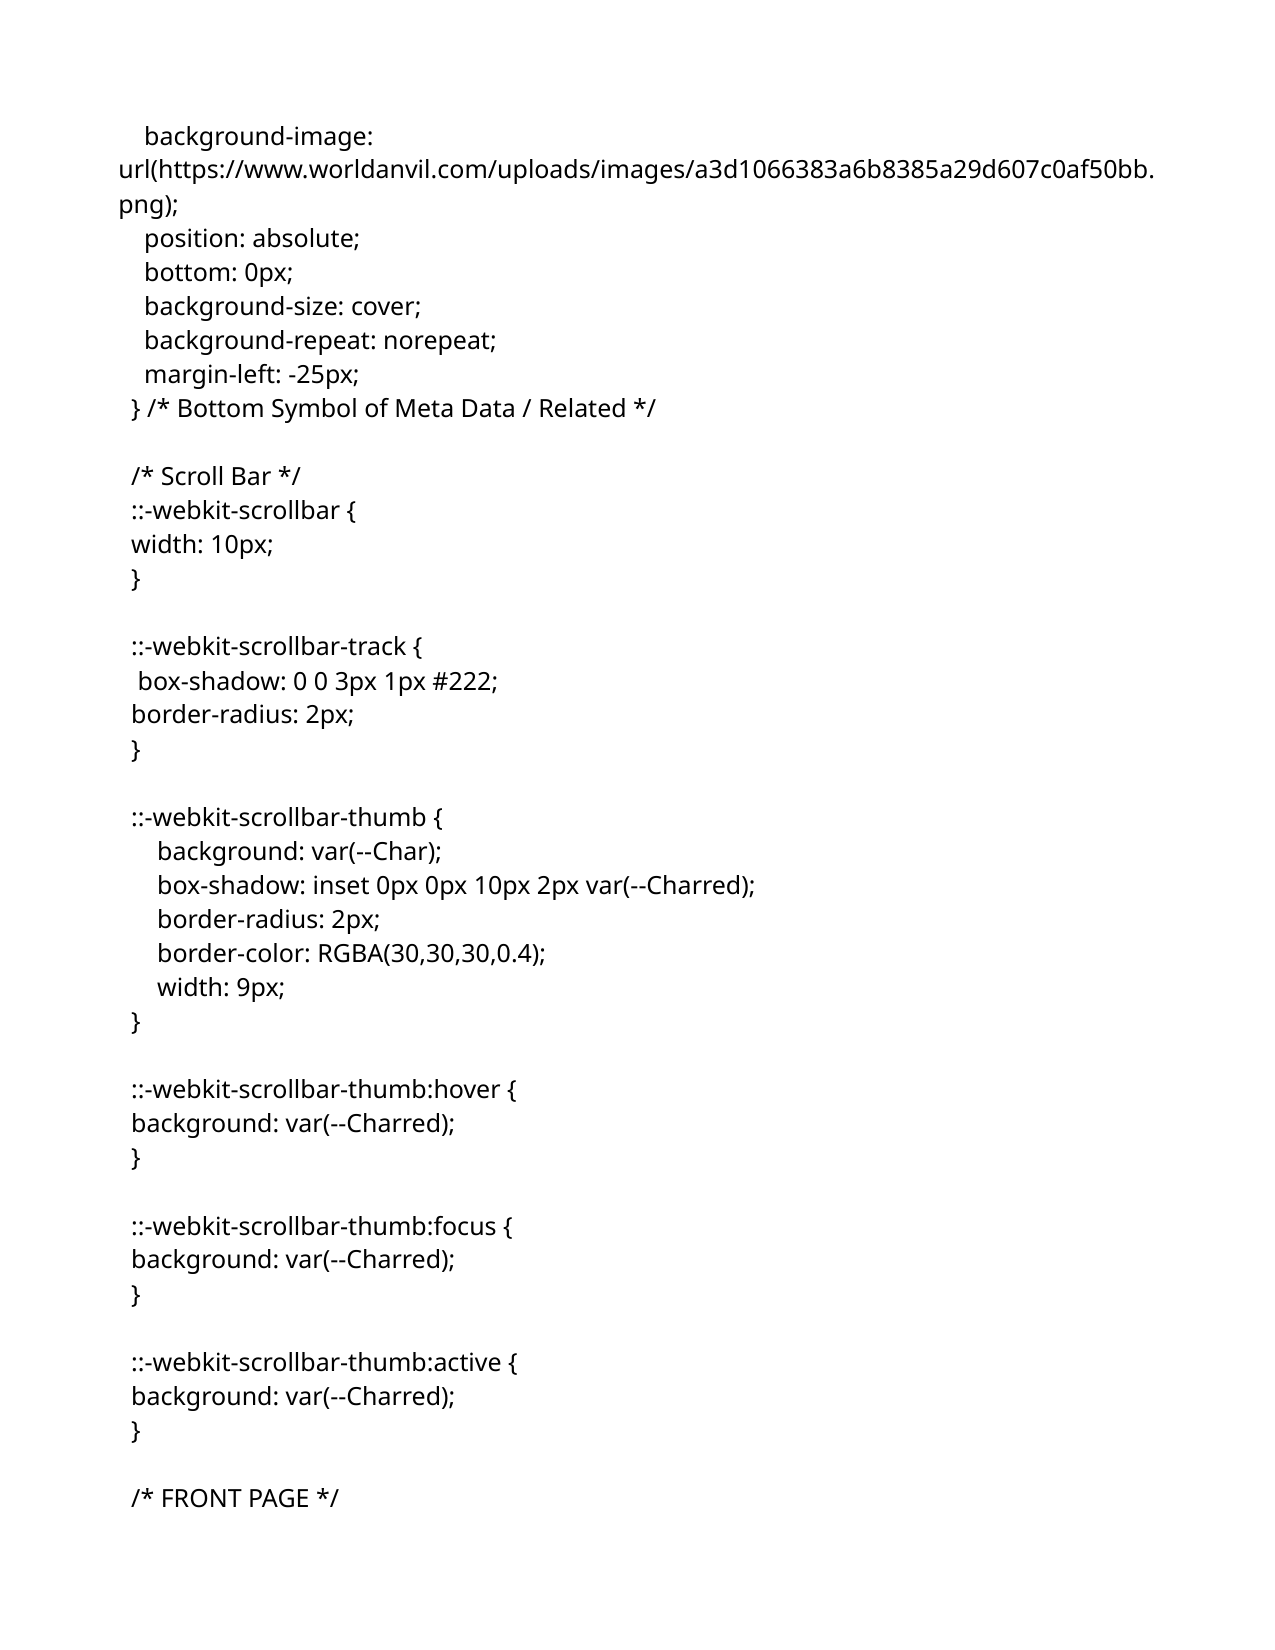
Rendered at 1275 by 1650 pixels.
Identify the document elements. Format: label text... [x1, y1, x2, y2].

text background-image: url(https://www.worldanvil.com/uploads/images/a3d1066383a6b8385a29d607c0af50bb.png); position: absolute; bottom: 0px; background-size: cover; background-repeat: norepeat; margin-left: -25px; } /* Bottom Symbol of Meta Data / Related */ /* Scroll Bar */ ::-webkit-scrollbar { width: 10px; } ::-webkit-scrollbar-track { box-shadow: 0 0 3px 1px #222; border-radius: 2px; } ::-webkit-scrollbar-thumb { background: var(--Char); box-shadow: inset 0px 0px 10px 2px var(--Charred); border-radius: 2px; border-color: RGBA(30,30,30,0.4); width: 9px; } ::-webkit-scrollbar-thumb:hover { background: var(--Charred); } ::-webkit-scrollbar-thumb:focus { background: var(--Charred); } ::-webkit-scrollbar-thumb:active { background: var(--Charred); } /* FRONT PAGE */ [118, 118, 1157, 1515]
